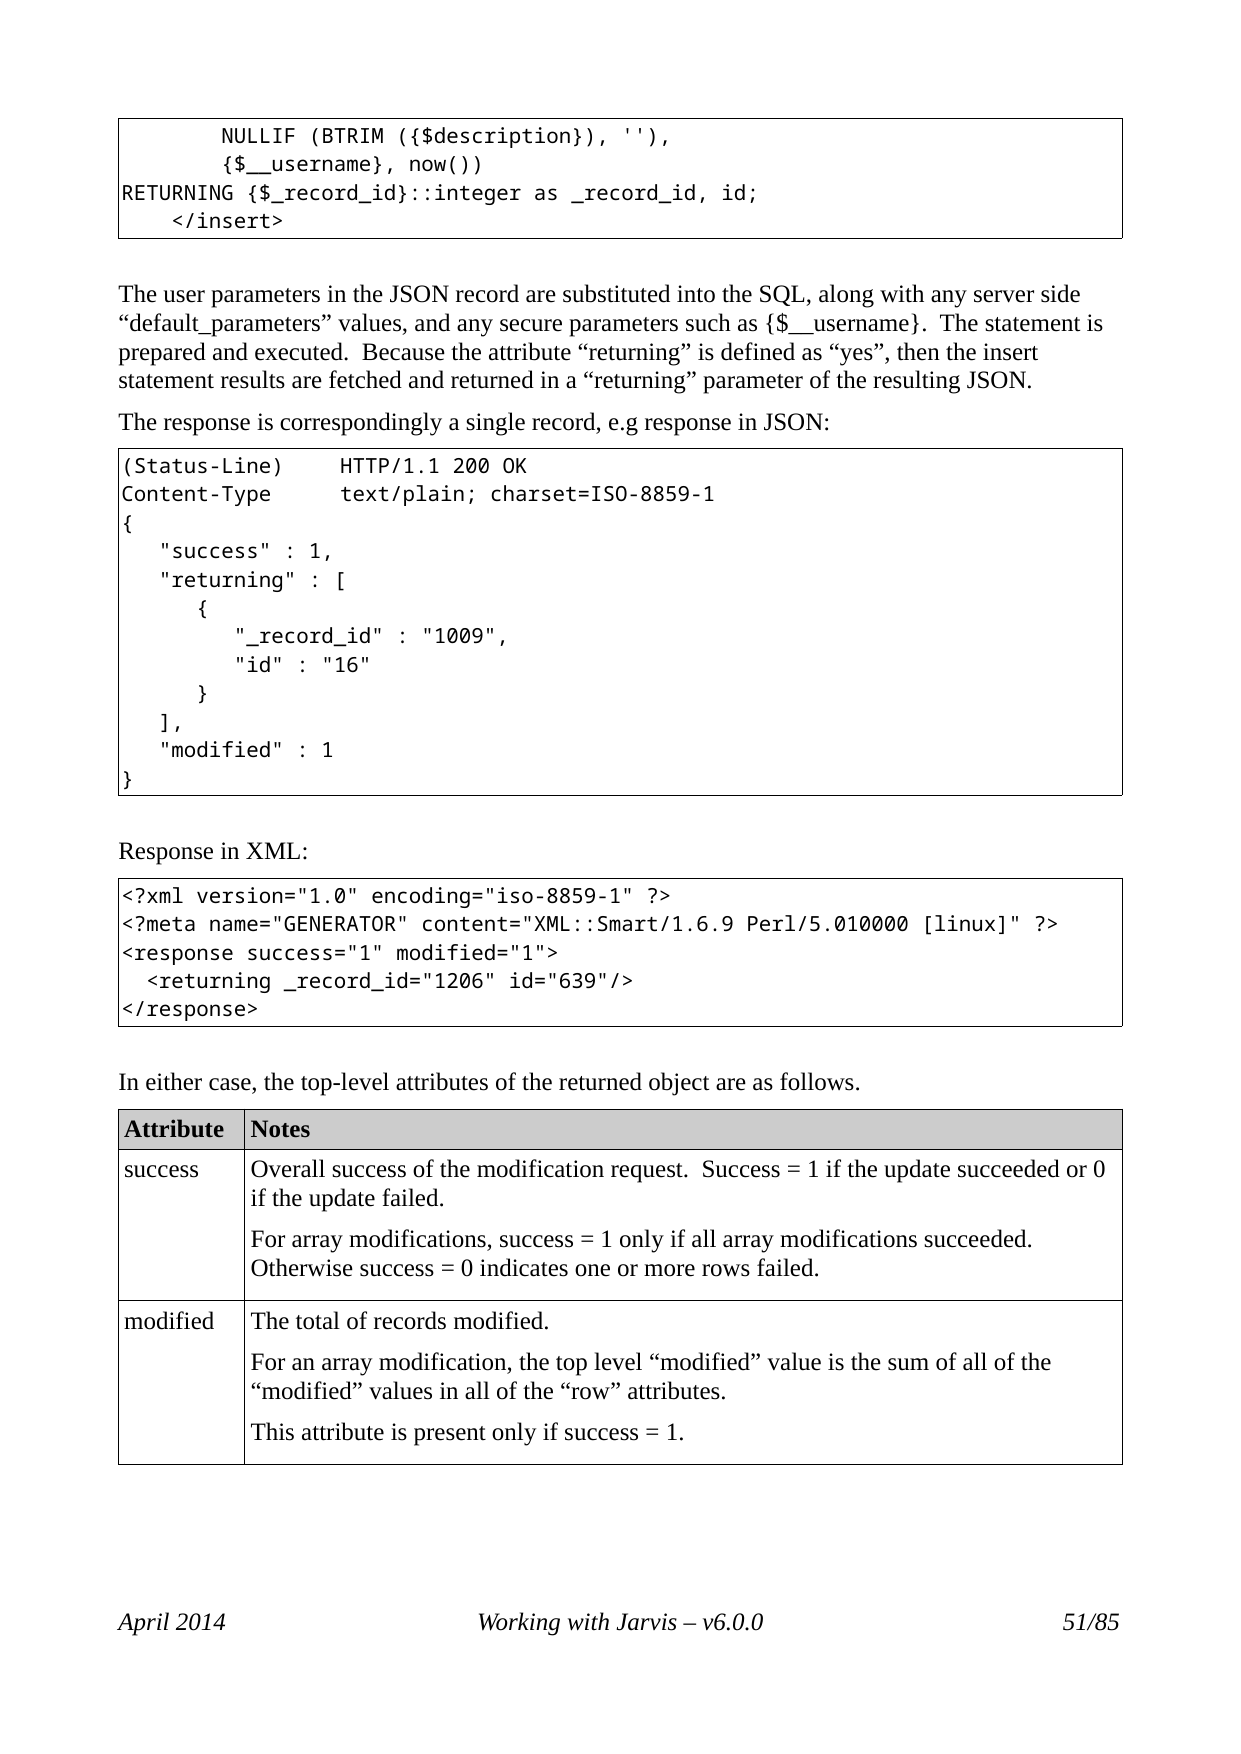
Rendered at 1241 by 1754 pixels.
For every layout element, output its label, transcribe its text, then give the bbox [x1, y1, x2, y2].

text The user parameters in the JSON record are substituted into the SQL, along with any server side “default_parameters” values, and any secure parameters such as {$__username}. The statement is prepared and executed. Because the attribute “returning” is defined as “yes”, then the insert statement results are fetched and returned in a “returning” parameter of the resulting JSON. [118, 279, 1122, 394]
text "success" : 1, [119, 533, 1122, 562]
text </insert> [119, 203, 1122, 238]
text (Status-Line) HTTP/1.1 200 OK [119, 449, 1122, 476]
text "_record_id" : "1009", [119, 618, 1122, 647]
text } [119, 761, 1122, 795]
table_header Notes [245, 1110, 1122, 1149]
text In either case, the top-level attributes of the returned object are as follows. [118, 1067, 1122, 1096]
text RETURNING {$_record_id}::integer as _record_id, id; [119, 175, 1122, 203]
text <?xml version="1.0" encoding="iso-8859-1" ?> [119, 879, 1122, 906]
text Response in XML: [118, 836, 1122, 865]
text "returning" : [ [119, 562, 1122, 590]
text </response> [119, 991, 1122, 1026]
text { [119, 590, 1122, 618]
table_cell success [119, 1150, 244, 1300]
table_header Attribute [119, 1110, 244, 1149]
text ], [119, 704, 1122, 732]
text } [119, 675, 1122, 704]
text NULLIF (BTRIM ({$description}), ''), [119, 119, 1122, 147]
text "modified" : 1 [119, 732, 1122, 761]
text { [119, 505, 1122, 533]
table_cell The total of records modified. For an array modification, the top level “modified” value is the sum of all of the “modified” values in all of the “row” attributes. This attribute is present only if success = 1. [245, 1301, 1122, 1464]
text {$__username}, now()) [119, 147, 1122, 175]
text The response is correspondingly a single record, e.g response in JSON: [118, 407, 1122, 435]
text <response success="1" modified="1"> [119, 934, 1122, 963]
table_cell modified [119, 1301, 244, 1464]
table_cell Overall success of the modification request. Success = 1 if the update succeeded or 0 if the update failed. For array modifications, success = 1 only if all array modifications succeeded. Otherwise success = 0 indicates one or more rows failed. [245, 1150, 1122, 1300]
text <?meta name="GENERATOR" content="XML::Smart/1.6.9 Perl/5.010000 [linux]" ?> [119, 906, 1122, 934]
text <returning _record_id="1206" id="639"/> [119, 963, 1122, 991]
text Content-Type text/plain; charset=ISO-8859-1 [119, 476, 1122, 505]
text "id" : "16" [119, 647, 1122, 675]
